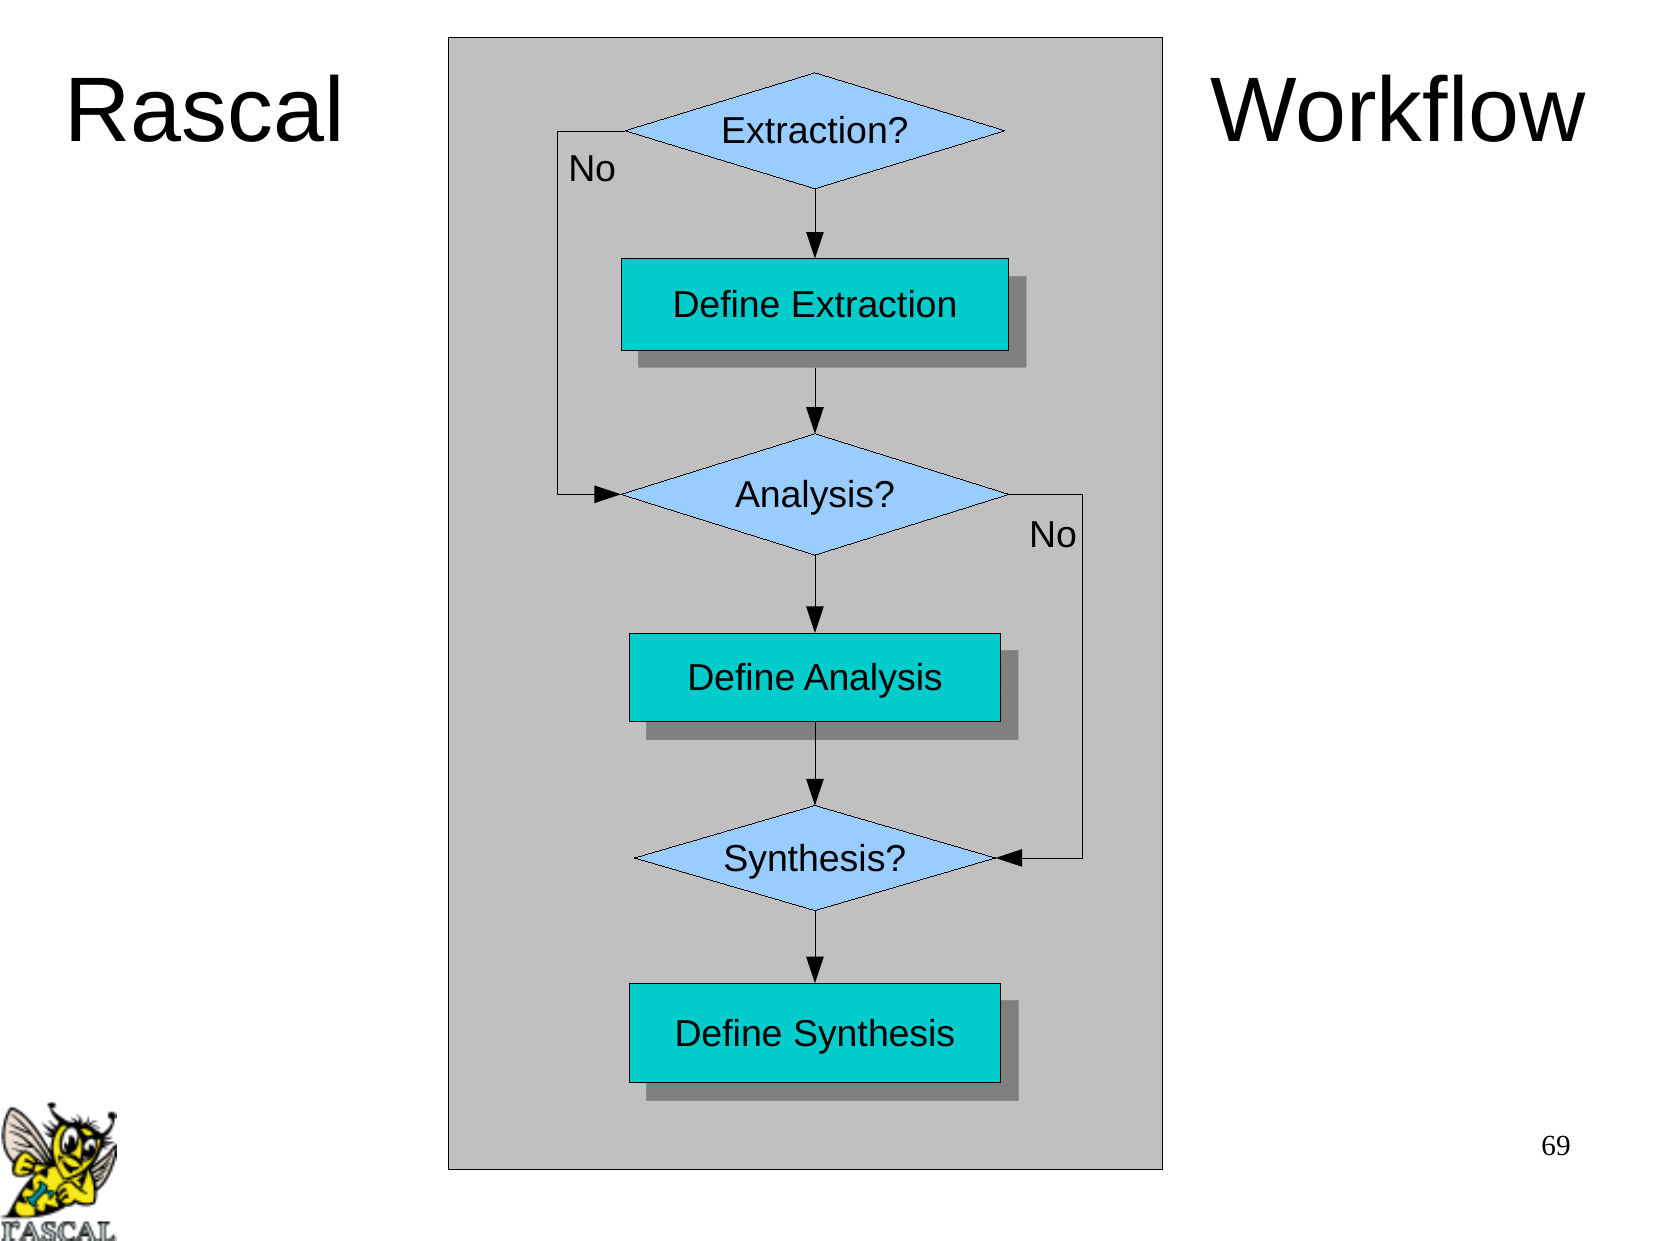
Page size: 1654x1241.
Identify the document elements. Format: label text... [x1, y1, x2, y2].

text_box [558, 278, 815, 494]
text_box [632, 169, 815, 258]
text_box Rascal Workflow [49, 51, 1603, 169]
text_box No [1014, 506, 1092, 644]
text_box Analysis? [621, 433, 1009, 556]
text_box Synthesis? [634, 805, 995, 911]
text_box [448, 169, 1163, 1170]
text_box Define Extraction [621, 258, 1009, 351]
picture [0, 1102, 117, 1241]
text_box Define Synthesis [629, 983, 1001, 1083]
text_box Define Analysis [629, 633, 1001, 722]
text_box No [553, 169, 632, 278]
text_box Extraction? [750, 169, 880, 189]
text_box [448, 37, 1163, 51]
text_box [816, 495, 1082, 858]
